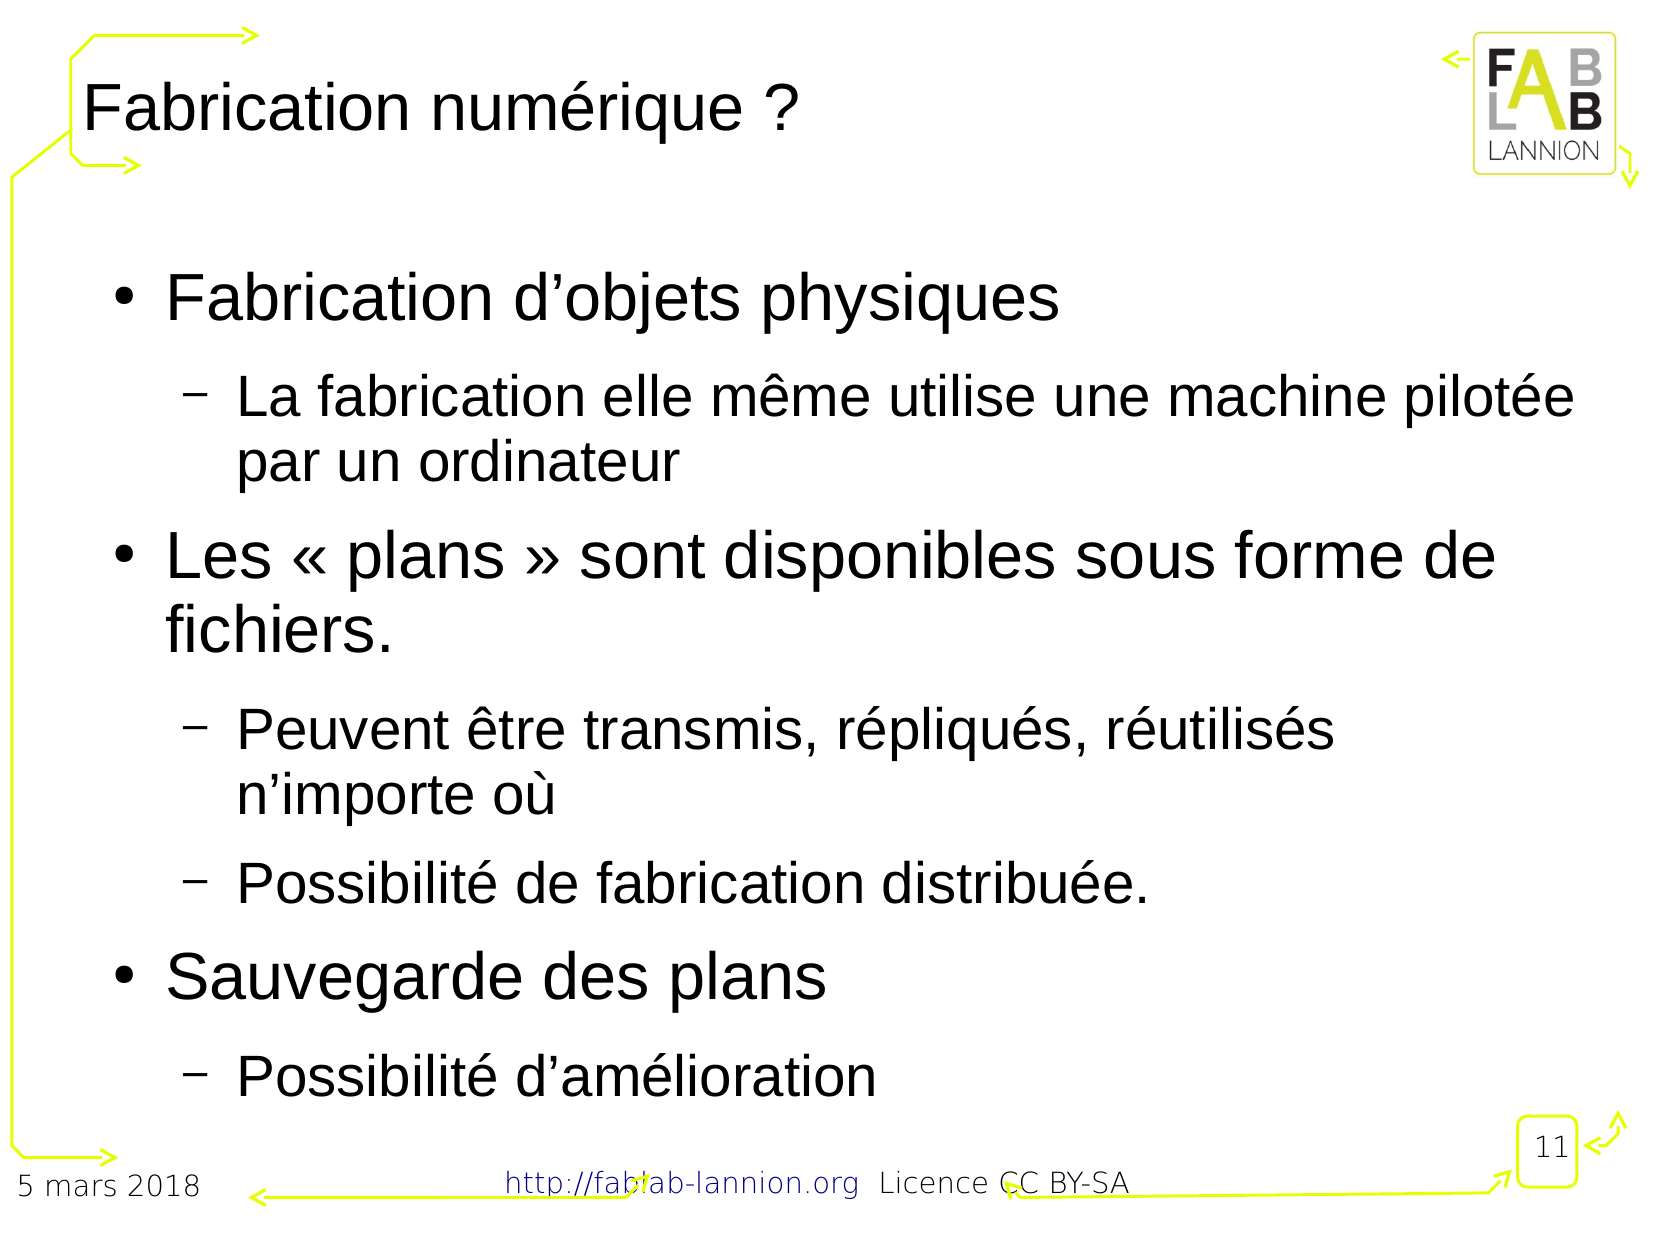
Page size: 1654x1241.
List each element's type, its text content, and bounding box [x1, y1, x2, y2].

picture [1470, 29, 1619, 178]
list Fabrication d’objets physiques La fabrication elle même utilise une machine pilotée par un ordinateur Les « plans » sont disponibles sous forme de fichiers. Peuvent être transmis, répliqués, réutilisés n’importe où Possibilité de fabrication distribuée. Sauvegarde des plans Possibilité d’amélioration [94, 259, 1583, 1111]
title Fabrication numérique ? [82, 49, 1441, 166]
